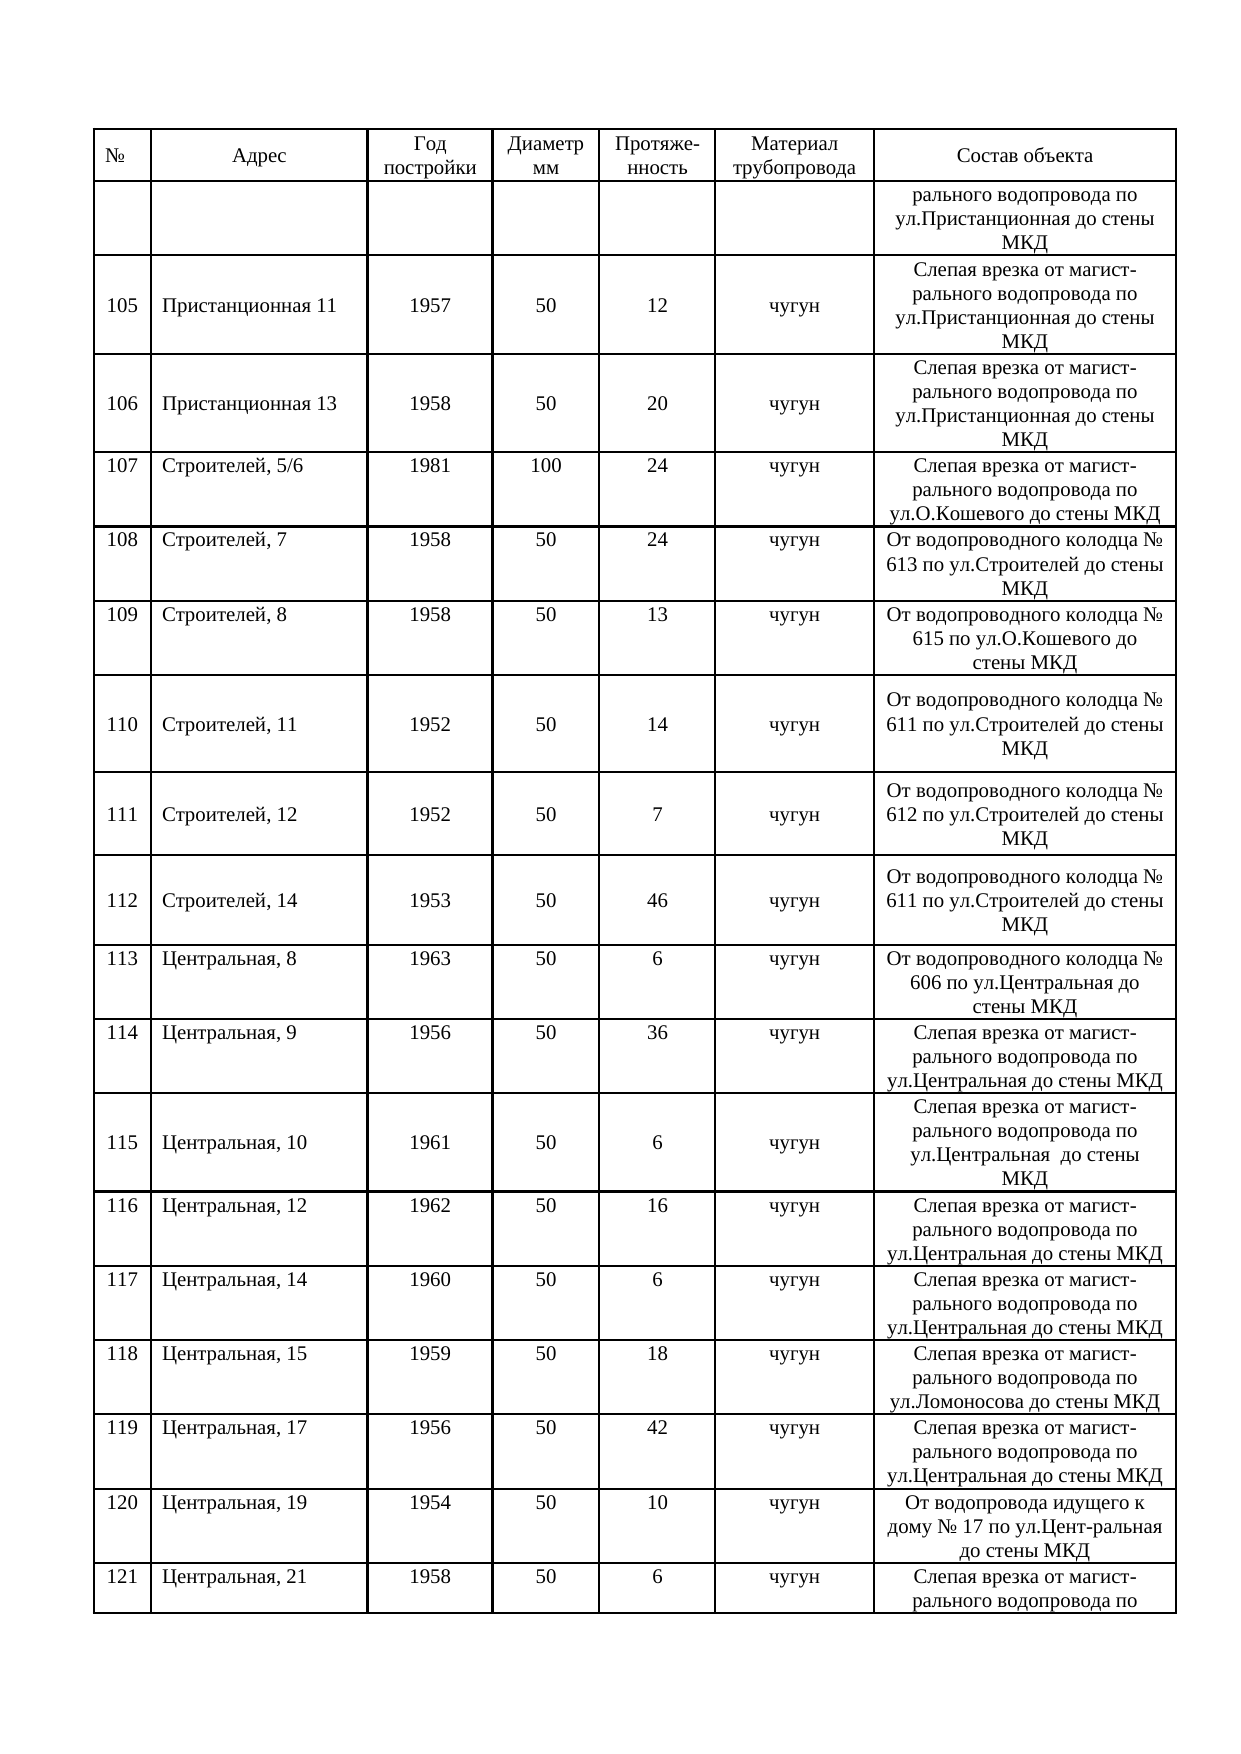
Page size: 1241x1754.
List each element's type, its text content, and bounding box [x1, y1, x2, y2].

table_cell чугун [716, 1193, 873, 1265]
table_cell чугун [716, 856, 873, 943]
table_cell 50 [494, 676, 598, 771]
table_cell чугун [716, 1267, 873, 1339]
table_header Диаметр мм [494, 130, 598, 180]
table_cell Слепая врезка от магист-рального водопровода по ул.Центральная до стены МКД [875, 1094, 1175, 1190]
table_cell Центральная, 10 [152, 1094, 366, 1190]
table_cell От водопроводного колодца № 606 по ул.Центральная до стены МКД [875, 946, 1175, 1018]
table_cell чугун [716, 355, 873, 451]
table_cell чугун [716, 676, 873, 771]
table_cell 114 [95, 1020, 150, 1092]
table_cell 50 [494, 1490, 598, 1562]
table_cell 12 [600, 256, 714, 353]
table_cell рального водопровода по ул.Пристанционная до стены МКД [875, 182, 1175, 254]
table_cell 20 [600, 355, 714, 451]
table_cell 50 [494, 1415, 598, 1487]
table_cell 36 [600, 1020, 714, 1092]
table_cell 6 [600, 1094, 714, 1190]
table_cell 6 [600, 1267, 714, 1339]
table_cell чугун [716, 1020, 873, 1092]
table_cell Слепая врезка от магист-рального водопровода по ул.Центральная до стены МКД [875, 1020, 1175, 1092]
table_header Протяже- нность [600, 130, 714, 180]
table_cell 13 [600, 602, 714, 674]
table_cell От водопроводного колодца № 612 по ул.Строителей до стены МКД [875, 773, 1175, 854]
table_cell 46 [600, 856, 714, 943]
table_cell 115 [95, 1094, 150, 1190]
table_cell 108 [95, 528, 150, 599]
table_cell 50 [494, 355, 598, 451]
table_cell Центральная, 19 [152, 1490, 366, 1562]
table_cell Слепая врезка от магист-рального водопровода по ул.Центральная до стены МКД [875, 1415, 1175, 1487]
table_cell Пристанционная 11 [152, 256, 366, 353]
table_cell 117 [95, 1267, 150, 1339]
table_cell Слепая врезка от магист-рального водопровода по ул.Пристанционная до стены МКД [875, 256, 1175, 353]
table_cell 50 [494, 256, 598, 353]
table_cell чугун [716, 1564, 873, 1612]
table_cell чугун [716, 528, 873, 599]
table_cell Слепая врезка от магист-рального водопровода по ул.Центральная до стены МКД [875, 1193, 1175, 1265]
table_cell Слепая врезка от магист-рального водопровода по ул.О.Кошевого до стены МКД [875, 453, 1175, 525]
table_cell 111 [95, 773, 150, 854]
table_cell Центральная, 9 [152, 1020, 366, 1092]
table_cell 1963 [369, 946, 491, 1018]
table_cell 10 [600, 1490, 714, 1562]
table_cell Пристанционная 13 [152, 355, 366, 451]
table_cell Центральная, 21 [152, 1564, 366, 1612]
table_cell 6 [600, 946, 714, 1018]
table_cell Центральная, 15 [152, 1341, 366, 1413]
table_cell [95, 182, 150, 254]
table_cell 24 [600, 528, 714, 599]
table_cell [369, 182, 491, 254]
table_cell чугун [716, 602, 873, 674]
table_cell 50 [494, 1193, 598, 1265]
table_cell От водопроводного колодца № 615 по ул.О.Кошевого до стены МКД [875, 602, 1175, 674]
table_cell 100 [494, 453, 598, 525]
table_cell 1954 [369, 1490, 491, 1562]
table_cell Слепая врезка от магист-рального водопровода по [875, 1564, 1175, 1612]
table_cell 109 [95, 602, 150, 674]
table_cell 6 [600, 1564, 714, 1612]
table_header Материал трубопровода [716, 130, 873, 180]
table_cell 1956 [369, 1020, 491, 1092]
table_cell [716, 182, 873, 254]
table_cell 50 [494, 528, 598, 599]
table_cell 50 [494, 1094, 598, 1190]
table_cell 50 [494, 946, 598, 1018]
table_cell чугун [716, 1490, 873, 1562]
table_cell 120 [95, 1490, 150, 1562]
table_cell 50 [494, 1341, 598, 1413]
table_cell 116 [95, 1193, 150, 1265]
table_cell Строителей, 12 [152, 773, 366, 854]
table_cell [152, 182, 366, 254]
table_cell 121 [95, 1564, 150, 1612]
table_cell 119 [95, 1415, 150, 1487]
table_cell 107 [95, 453, 150, 525]
table_cell чугун [716, 773, 873, 854]
table_cell 1952 [369, 773, 491, 854]
table_cell 1958 [369, 1564, 491, 1612]
table_cell От водопроводного колодца № 611 по ул.Строителей до стены МКД [875, 676, 1175, 771]
table_cell 105 [95, 256, 150, 353]
table_cell От водопроводного колодца № 613 по ул.Строителей до стены МКД [875, 528, 1175, 599]
table_cell 50 [494, 856, 598, 943]
table_cell чугун [716, 1341, 873, 1413]
table_cell чугун [716, 946, 873, 1018]
table_cell Центральная, 8 [152, 946, 366, 1018]
table_cell 50 [494, 1020, 598, 1092]
table_cell Строителей, 11 [152, 676, 366, 771]
table_cell 14 [600, 676, 714, 771]
table_cell 7 [600, 773, 714, 854]
table_cell 1960 [369, 1267, 491, 1339]
table_cell 50 [494, 1564, 598, 1612]
table_cell Строителей, 5/6 [152, 453, 366, 525]
table_cell 1981 [369, 453, 491, 525]
table_cell Центральная, 17 [152, 1415, 366, 1487]
table_cell 1957 [369, 256, 491, 353]
table_cell чугун [716, 453, 873, 525]
table_cell 113 [95, 946, 150, 1018]
table_cell чугун [716, 256, 873, 353]
table_cell 16 [600, 1193, 714, 1265]
table_cell Строителей, 14 [152, 856, 366, 943]
table_cell 42 [600, 1415, 714, 1487]
table_cell Центральная, 14 [152, 1267, 366, 1339]
table_cell Слепая врезка от магист-рального водопровода по ул.Ломоносова до стены МКД [875, 1341, 1175, 1413]
table_cell 1956 [369, 1415, 491, 1487]
table_cell Строителей, 8 [152, 602, 366, 674]
table_header Адрес [152, 130, 366, 180]
table_cell 110 [95, 676, 150, 771]
table_header № [95, 130, 150, 180]
table_cell Слепая врезка от магист-рального водопровода по ул.Пристанционная до стены МКД [875, 355, 1175, 451]
table_cell [494, 182, 598, 254]
table_cell [600, 182, 714, 254]
table_cell 24 [600, 453, 714, 525]
table_cell 118 [95, 1341, 150, 1413]
table_cell чугун [716, 1094, 873, 1190]
table_header Год постройки [369, 130, 491, 180]
table_cell 18 [600, 1341, 714, 1413]
table_cell 50 [494, 1267, 598, 1339]
table_cell 50 [494, 773, 598, 854]
table_cell 106 [95, 355, 150, 451]
table_cell 50 [494, 602, 598, 674]
table_cell 1958 [369, 602, 491, 674]
table_header Состав объекта [875, 130, 1175, 180]
table_cell Слепая врезка от магист-рального водопровода по ул.Центральная до стены МКД [875, 1267, 1175, 1339]
table_cell чугун [716, 1415, 873, 1487]
table_cell От водопровода идущего к дому № 17 по ул.Цент-ральная до стены МКД [875, 1490, 1175, 1562]
table_cell 1959 [369, 1341, 491, 1413]
table_cell 1961 [369, 1094, 491, 1190]
table_cell Центральная, 12 [152, 1193, 366, 1265]
table_cell От водопроводного колодца № 611 по ул.Строителей до стены МКД [875, 856, 1175, 943]
table_cell 1962 [369, 1193, 491, 1265]
table_cell 112 [95, 856, 150, 943]
table_cell 1958 [369, 355, 491, 451]
table_cell Строителей, 7 [152, 528, 366, 599]
table_cell 1953 [369, 856, 491, 943]
table_cell 1958 [369, 528, 491, 599]
table_cell 1952 [369, 676, 491, 771]
